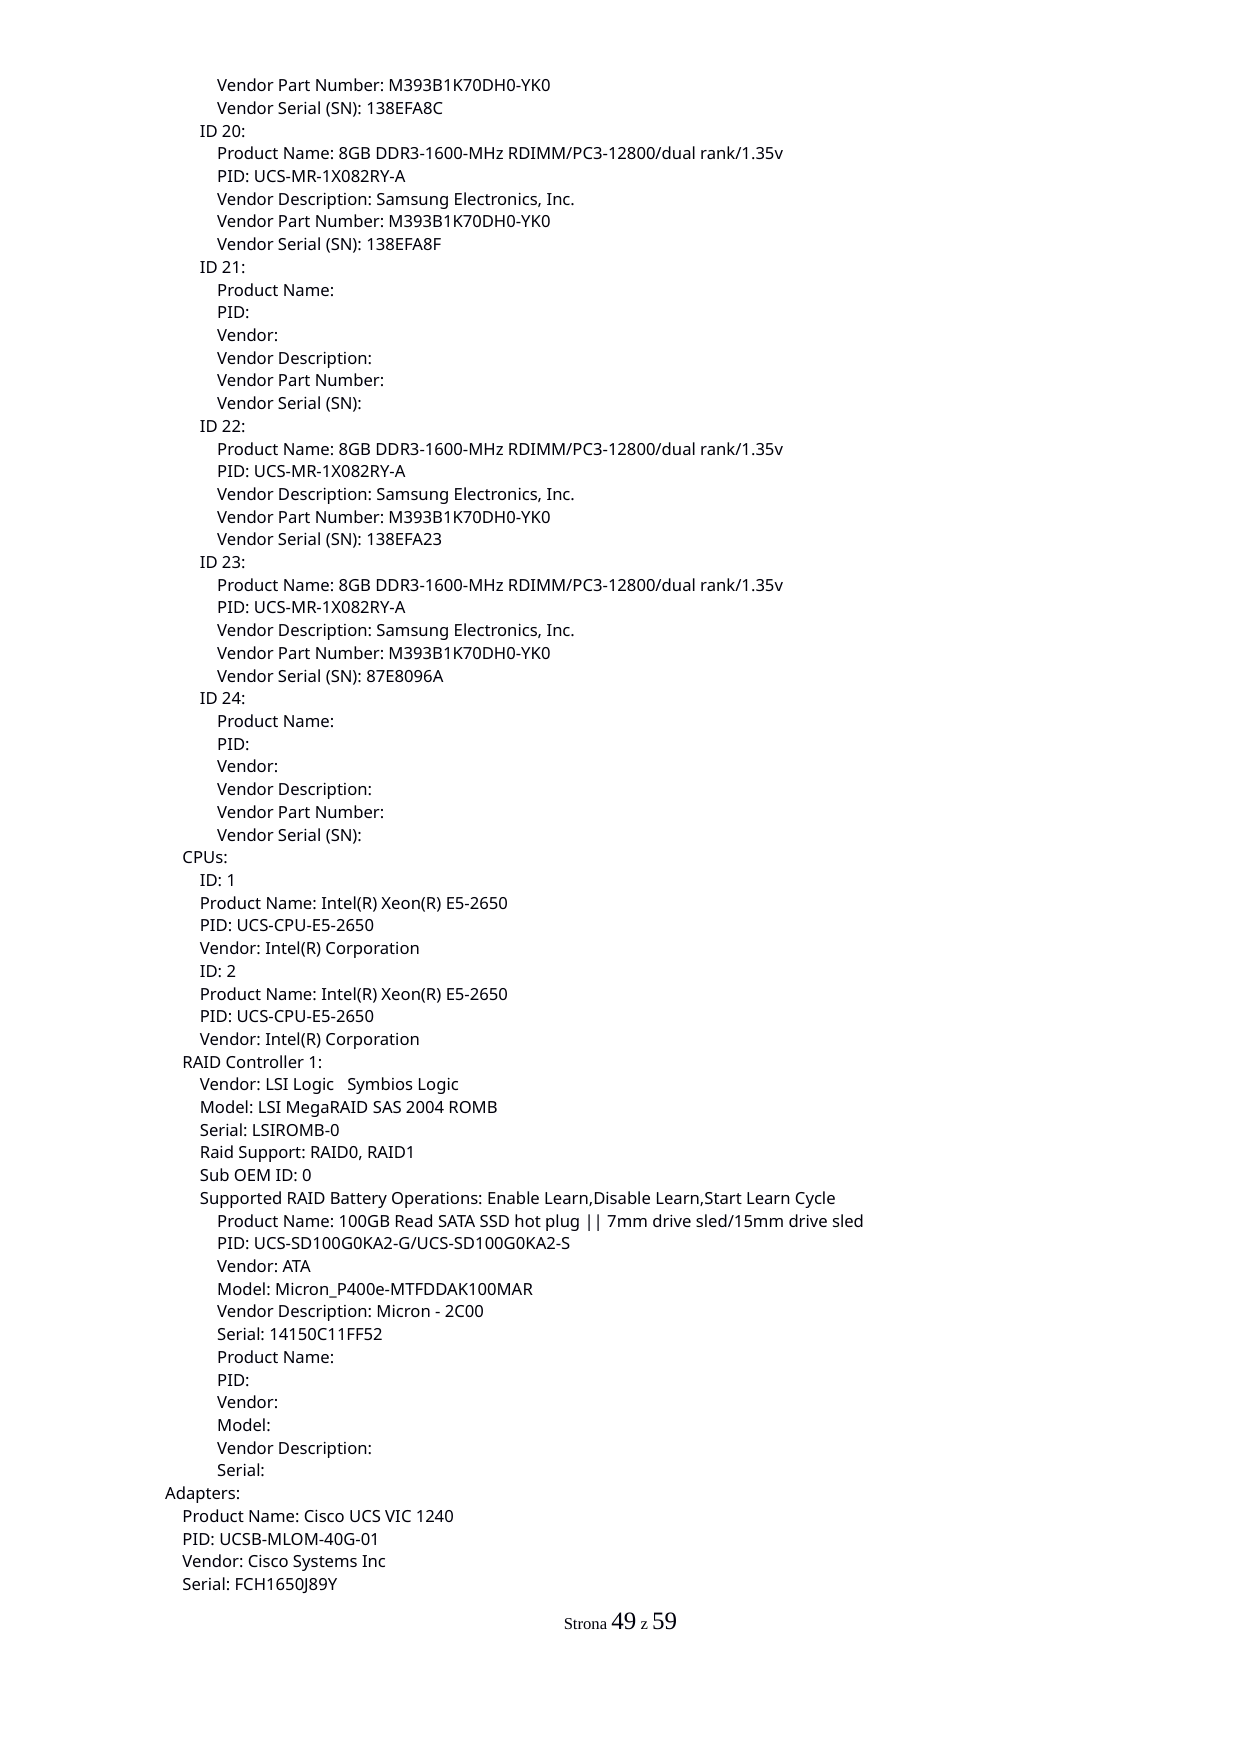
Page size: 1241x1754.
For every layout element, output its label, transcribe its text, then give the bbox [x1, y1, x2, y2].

text Vendor: LSI Logic Symbios Logic [148, 1073, 1093, 1096]
text Product Name: Intel(R) Xeon(R) E5-2650 [148, 891, 1093, 914]
text ID 20: [148, 119, 1093, 142]
text Raid Support: RAID0, RAID1 [148, 1141, 1093, 1164]
text ID: 2 [148, 959, 1093, 982]
text Vendor Part Number: M393B1K70DH0-YK0 [148, 210, 1093, 233]
text Vendor Description: [148, 1436, 1093, 1459]
text Vendor Serial (SN): [148, 823, 1093, 846]
text Product Name: 8GB DDR3-1600-MHz RDIMM/PC3-12800/dual rank/1.35v [148, 573, 1093, 596]
text Model: Micron_P400e-MTFDDAK100MAR [148, 1277, 1093, 1300]
text PID: [148, 732, 1093, 755]
text PID: UCS-MR-1X082RY-A [148, 596, 1093, 619]
text Vendor Serial (SN): 87E8096A [148, 664, 1093, 687]
text PID: UCS-MR-1X082RY-A [148, 460, 1093, 482]
text Product Name: [148, 278, 1093, 301]
text Vendor: [148, 323, 1093, 346]
text Product Name: 8GB DDR3-1600-MHz RDIMM/PC3-12800/dual rank/1.35v [148, 142, 1093, 164]
text ID 23: [148, 551, 1093, 573]
text PID: UCSB-MLOM-40G-01 [148, 1527, 1093, 1550]
text Vendor Part Number: M393B1K70DH0-YK0 [148, 641, 1093, 664]
text Serial: FCH1650J89Y [148, 1572, 1093, 1595]
text Vendor: Cisco Systems Inc [148, 1550, 1093, 1572]
text Sub OEM ID: 0 [148, 1164, 1093, 1186]
text ID 24: [148, 687, 1093, 709]
text Vendor Part Number: [148, 800, 1093, 823]
text Vendor: Intel(R) Corporation [148, 937, 1093, 959]
text Serial: 14150C11FF52 [148, 1323, 1093, 1345]
text PID: [148, 1368, 1093, 1391]
text Vendor Description: Samsung Electronics, Inc. [148, 187, 1093, 210]
text Product Name: Intel(R) Xeon(R) E5-2650 [148, 982, 1093, 1005]
text ID: 1 [148, 868, 1093, 891]
text Vendor Serial (SN): 138EFA8F [148, 233, 1093, 255]
text Vendor: [148, 755, 1093, 778]
text Vendor Part Number: M393B1K70DH0-YK0 [148, 74, 1093, 96]
text Vendor Description: [148, 346, 1093, 369]
text Vendor Part Number: M393B1K70DH0-YK0 [148, 505, 1093, 528]
text PID: UCS-CPU-E5-2650 [148, 914, 1093, 937]
text PID: [148, 301, 1093, 323]
text ID 22: [148, 414, 1093, 437]
text Product Name: 8GB DDR3-1600-MHz RDIMM/PC3-12800/dual rank/1.35v [148, 437, 1093, 460]
text Serial: LSIROMB-0 [148, 1118, 1093, 1141]
text Model: [148, 1413, 1093, 1436]
text Adapters: [148, 1482, 1093, 1504]
text Supported RAID Battery Operations: Enable Learn,Disable Learn,Start Learn Cycle [148, 1186, 1093, 1209]
text Vendor Description: Micron - 2C00 [148, 1300, 1093, 1323]
text PID: UCS-MR-1X082RY-A [148, 164, 1093, 187]
text Product Name: [148, 1345, 1093, 1368]
text Vendor Description: [148, 778, 1093, 800]
text Vendor: ATA [148, 1254, 1093, 1277]
text Model: LSI MegaRAID SAS 2004 ROMB [148, 1096, 1093, 1118]
text Product Name: [148, 709, 1093, 732]
text Vendor Description: Samsung Electronics, Inc. [148, 482, 1093, 505]
text Product Name: Cisco UCS VIC 1240 [148, 1504, 1093, 1527]
text Vendor Serial (SN): 138EFA23 [148, 528, 1093, 551]
text RAID Controller 1: [148, 1050, 1093, 1073]
text Vendor Serial (SN): [148, 392, 1093, 414]
text Vendor: [148, 1391, 1093, 1413]
text Product Name: 100GB Read SATA SSD hot plug || 7mm drive sled/15mm drive sled [148, 1209, 1093, 1232]
text CPUs: [148, 846, 1093, 868]
text Vendor Part Number: [148, 369, 1093, 392]
text Serial: [148, 1459, 1093, 1482]
text PID: UCS-SD100G0KA2-G/UCS-SD100G0KA2-S [148, 1232, 1093, 1254]
text Vendor: Intel(R) Corporation [148, 1027, 1093, 1050]
text ID 21: [148, 255, 1093, 278]
text Vendor Serial (SN): 138EFA8C [148, 96, 1093, 119]
text PID: UCS-CPU-E5-2650 [148, 1005, 1093, 1027]
text Vendor Description: Samsung Electronics, Inc. [148, 619, 1093, 641]
